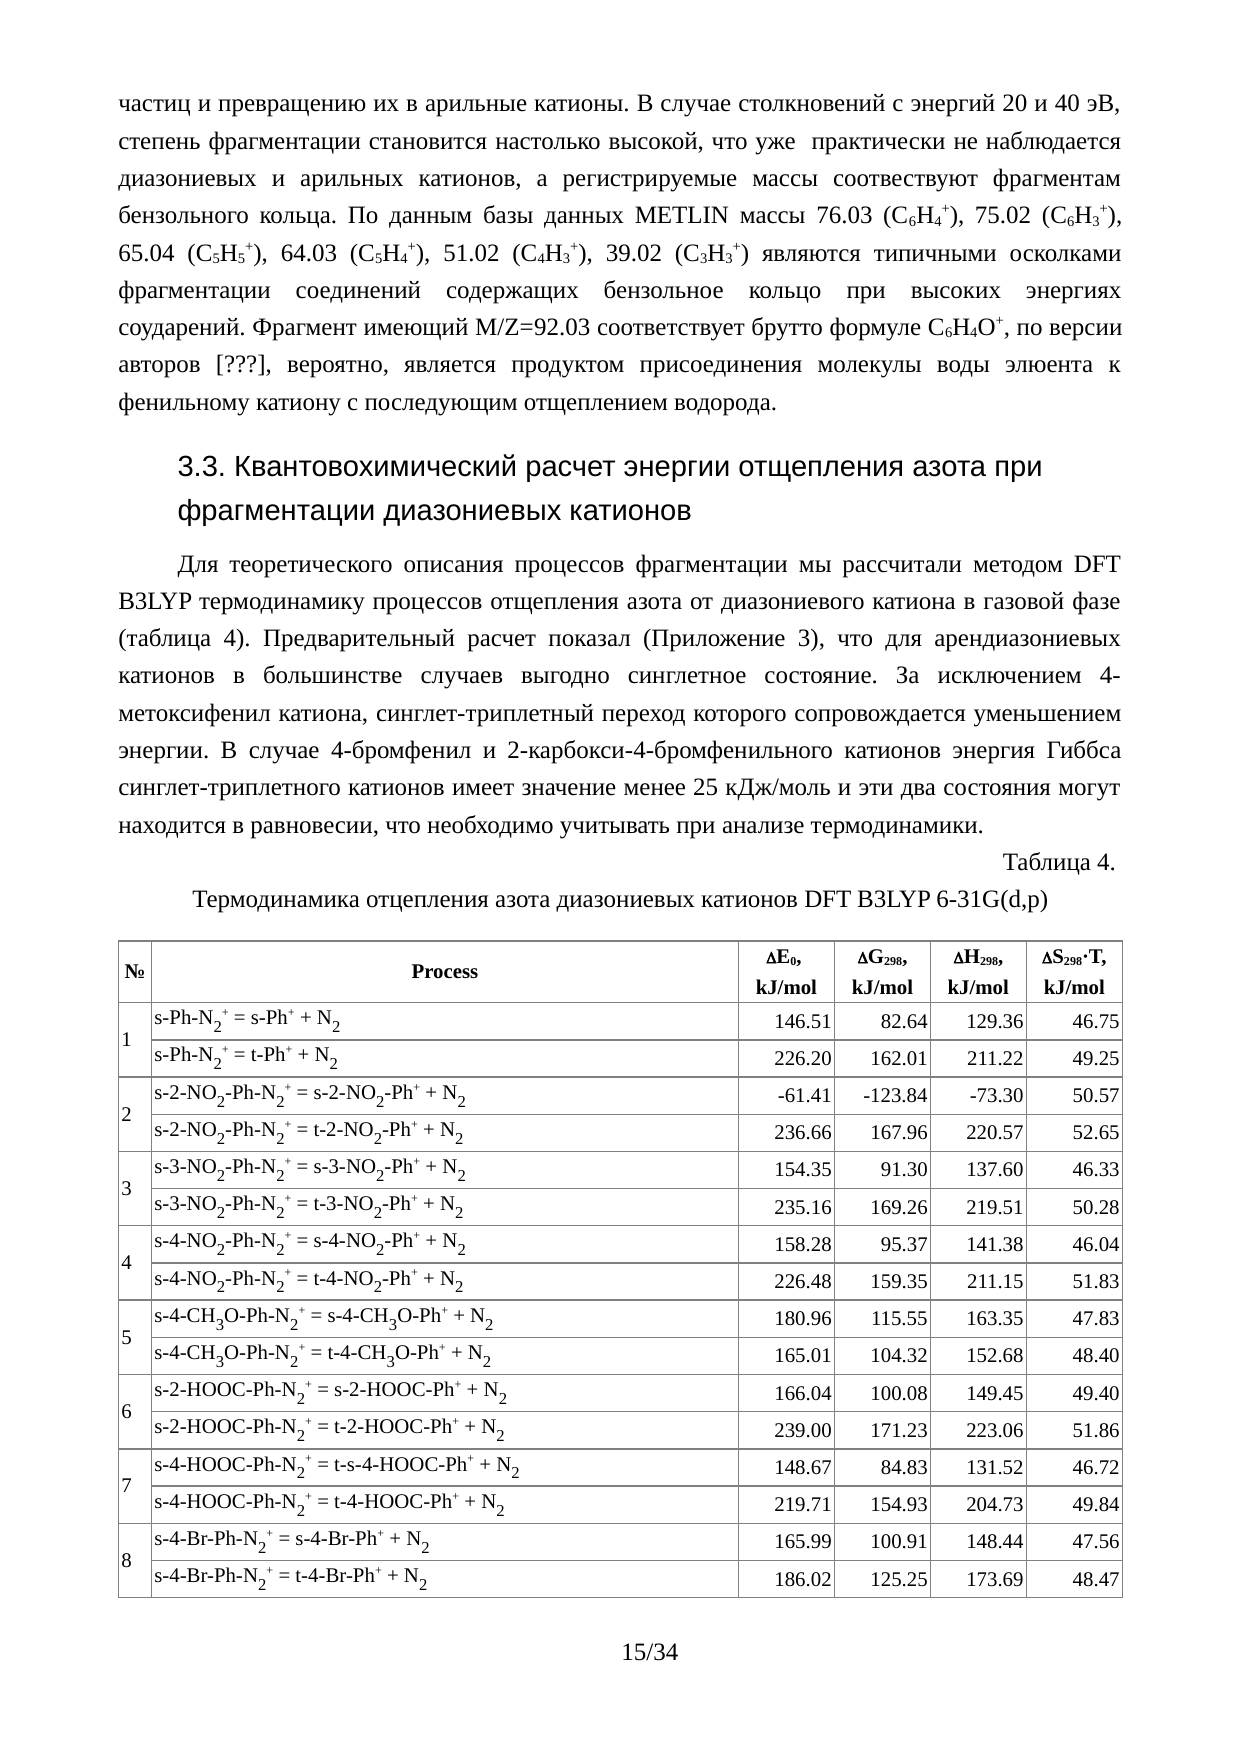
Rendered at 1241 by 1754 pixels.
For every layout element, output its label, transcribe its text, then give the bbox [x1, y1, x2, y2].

table_cell -73.30 [931, 1078, 1026, 1113]
table_header DH298, kJ/mol [931, 942, 1026, 1002]
table_header Process [152, 942, 738, 1002]
table_cell -123.84 [835, 1078, 930, 1113]
table_cell 3 [119, 1152, 151, 1225]
table_cell 48.40 [1027, 1338, 1122, 1374]
table_cell 180.96 [739, 1301, 834, 1337]
table_cell 125.25 [835, 1561, 930, 1597]
table_cell s-4-CH3O-Ph-N2+ = s-4-CH3O-Ph+ + N2 [152, 1301, 738, 1337]
table_cell 159.35 [835, 1264, 930, 1299]
table_cell 46.75 [1027, 1003, 1122, 1039]
table_cell 100.08 [835, 1375, 930, 1411]
table_cell 100.91 [835, 1524, 930, 1560]
table_cell 162.01 [835, 1041, 930, 1076]
table_cell s-4-NO2-Ph-N2+ = t-4-NO2-Ph+ + N2 [152, 1264, 738, 1299]
list Термодинамика отцепления азота диазониевых катионов DFT B3LYP 6-31G(d,p) [118, 884, 1122, 913]
table_cell s-2-NO2-Ph-N2+ = t-2-NO2-Ph+ + N2 [152, 1115, 738, 1151]
table_cell 154.93 [835, 1487, 930, 1522]
table_cell 169.26 [835, 1189, 930, 1225]
table_cell 2 [119, 1078, 151, 1151]
table_cell 5 [119, 1301, 151, 1374]
table_cell 115.55 [835, 1301, 930, 1337]
table_cell 154.35 [739, 1152, 834, 1188]
table_cell s-2-HOOC-Ph-N2+ = t-2-HOOC-Ph+ + N2 [152, 1412, 738, 1448]
table_cell 46.72 [1027, 1450, 1122, 1485]
table_cell 51.86 [1027, 1412, 1122, 1448]
table_cell s-4-Br-Ph-N2+ = t-4-Br-Ph+ + N2 [152, 1561, 738, 1597]
table_cell 82.64 [835, 1003, 930, 1039]
table_cell 166.04 [739, 1375, 834, 1411]
table_cell 167.96 [835, 1115, 930, 1151]
table_cell 50.57 [1027, 1078, 1122, 1113]
table_cell 223.06 [931, 1412, 1026, 1448]
table_cell 220.57 [931, 1115, 1026, 1151]
table_cell 49.84 [1027, 1487, 1122, 1522]
table_cell 158.28 [739, 1226, 834, 1262]
table_cell 129.36 [931, 1003, 1026, 1039]
table_cell s-4-NO2-Ph-N2+ = s-4-NO2-Ph+ + N2 [152, 1226, 738, 1262]
table_cell 219.71 [739, 1487, 834, 1522]
table_cell 49.40 [1027, 1375, 1122, 1411]
table_header DG298, kJ/mol [835, 942, 930, 1002]
table_cell 141.38 [931, 1226, 1026, 1262]
table_header DS298·T, kJ/mol [1027, 942, 1122, 1002]
table_cell 6 [119, 1375, 151, 1448]
table_cell 7 [119, 1450, 151, 1522]
table_cell s-4-HOOC-Ph-N2+ = t-4-HOOC-Ph+ + N2 [152, 1487, 738, 1522]
table_cell s-4-CH3O-Ph-N2+ = t-4-CH3O-Ph+ + N2 [152, 1338, 738, 1374]
table_cell 50.28 [1027, 1189, 1122, 1225]
table_cell 152.68 [931, 1338, 1026, 1374]
table_cell 165.01 [739, 1338, 834, 1374]
list Для теоретического описания процессов фрагментации мы рассчитали методом DFT B3LYP термодинамику процессов отщепления азота от диазониевого катиона в газовой фазе (таблица 4). Предварительный расчет показал (Приложение 3), что для арендиазониевых катионов в большинстве случаев выгодно синглетное состояние. За исключением 4-метоксифенил катиона, синглет-триплетный переход которого сопровождается уменьшением энергии. В случае 4-бромфенил и 2-карбокси-4-бромфенильного катионов энергия Гиббса синглет-триплетного катионов имеет значение менее 25 кДж/моль и эти два состояния могут находится в равновесии, что необходимо учитывать при анализе термодинамики. [118, 549, 1122, 838]
table_cell 47.83 [1027, 1301, 1122, 1337]
table_cell 148.44 [931, 1524, 1026, 1560]
table_cell 235.16 [739, 1189, 834, 1225]
table_cell 239.00 [739, 1412, 834, 1448]
list Таблица 4. [118, 847, 1122, 876]
table_cell 171.23 [835, 1412, 930, 1448]
table_cell 236.66 [739, 1115, 834, 1151]
table_cell 165.99 [739, 1524, 834, 1560]
table_cell 148.67 [739, 1450, 834, 1485]
table_cell 46.33 [1027, 1152, 1122, 1188]
table_cell 49.25 [1027, 1041, 1122, 1076]
table_header № [119, 942, 151, 1002]
table_cell s-3-NO2-Ph-N2+ = s-3-NO2-Ph+ + N2 [152, 1152, 738, 1188]
table_cell 95.37 [835, 1226, 930, 1262]
table_cell s-2-HOOC-Ph-N2+ = s-2-HOOC-Ph+ + N2 [152, 1375, 738, 1411]
table_cell 51.83 [1027, 1264, 1122, 1299]
table_cell 211.15 [931, 1264, 1026, 1299]
table_cell s-Ph-N2+ = t-Ph+ + N2 [152, 1041, 738, 1076]
table_cell 211.22 [931, 1041, 1026, 1076]
table_cell 226.48 [739, 1264, 834, 1299]
table_cell 52.65 [1027, 1115, 1122, 1151]
table_cell 173.69 [931, 1561, 1026, 1597]
table_header DE0, kJ/mol [739, 942, 834, 1002]
table_cell 137.60 [931, 1152, 1026, 1188]
table_cell 163.35 [931, 1301, 1026, 1337]
table_cell s-4-HOOC-Ph-N2+ = t-s-4-HOOC-Ph+ + N2 [152, 1450, 738, 1485]
table_cell 219.51 [931, 1189, 1026, 1225]
table_cell 46.04 [1027, 1226, 1122, 1262]
table_cell 149.45 [931, 1375, 1026, 1411]
table_cell 1 [119, 1003, 151, 1076]
table_cell s-4-Br-Ph-N2+ = s-4-Br-Ph+ + N2 [152, 1524, 738, 1560]
table_cell -61.41 [739, 1078, 834, 1113]
table_cell 48.47 [1027, 1561, 1122, 1597]
table_cell 4 [119, 1226, 151, 1299]
table_cell 8 [119, 1524, 151, 1597]
subtitle 3.3. Квантовохимический расчет энергии отщепления азота при фрагментации диазониевых катионов [177, 449, 1122, 526]
table_cell s-3-NO2-Ph-N2+ = t-3-NO2-Ph+ + N2 [152, 1189, 738, 1225]
table_cell 104.32 [835, 1338, 930, 1374]
table_cell 47.56 [1027, 1524, 1122, 1560]
table_cell 204.73 [931, 1487, 1026, 1522]
table_cell 91.30 [835, 1152, 930, 1188]
table_cell 226.20 [739, 1041, 834, 1076]
table_cell 186.02 [739, 1561, 834, 1597]
table_cell 146.51 [739, 1003, 834, 1039]
table_cell 131.52 [931, 1450, 1026, 1485]
table_cell 84.83 [835, 1450, 930, 1485]
text частиц и превращению их в арильные катионы. В случае столкновений с энергий 20 и 40 эВ, степень фрагментации становится настолько высокой, что уже практически не наблюдается диазониевых и арильных катионов, а регистрируемые массы соотвествуют фрагментам бензольного кольца. По данным базы данных METLIN массы 76.03 (C6H4+), 75.02 (C6H3+), 65.04 (C5H5+), 64.03 (C5H4+), 51.02 (C4H3+), 39.02 (C3H3+) являются типичными осколками фрагментации соединений содержащих бензольное кольцо при высоких энергиях соударений. Фрагмент имеющий M/Z=92.03 соответствует брутто формуле C6H4O+, по версии авторов [???], вероятно, является продуктом присоединения молекулы воды элюента к фенильному катиону с последующим отщеплением водорода. [118, 88, 1122, 416]
table_cell s-Ph-N2+ = s-Ph+ + N2 [152, 1003, 738, 1039]
table_cell s-2-NO2-Ph-N2+ = s-2-NO2-Ph+ + N2 [152, 1078, 738, 1113]
